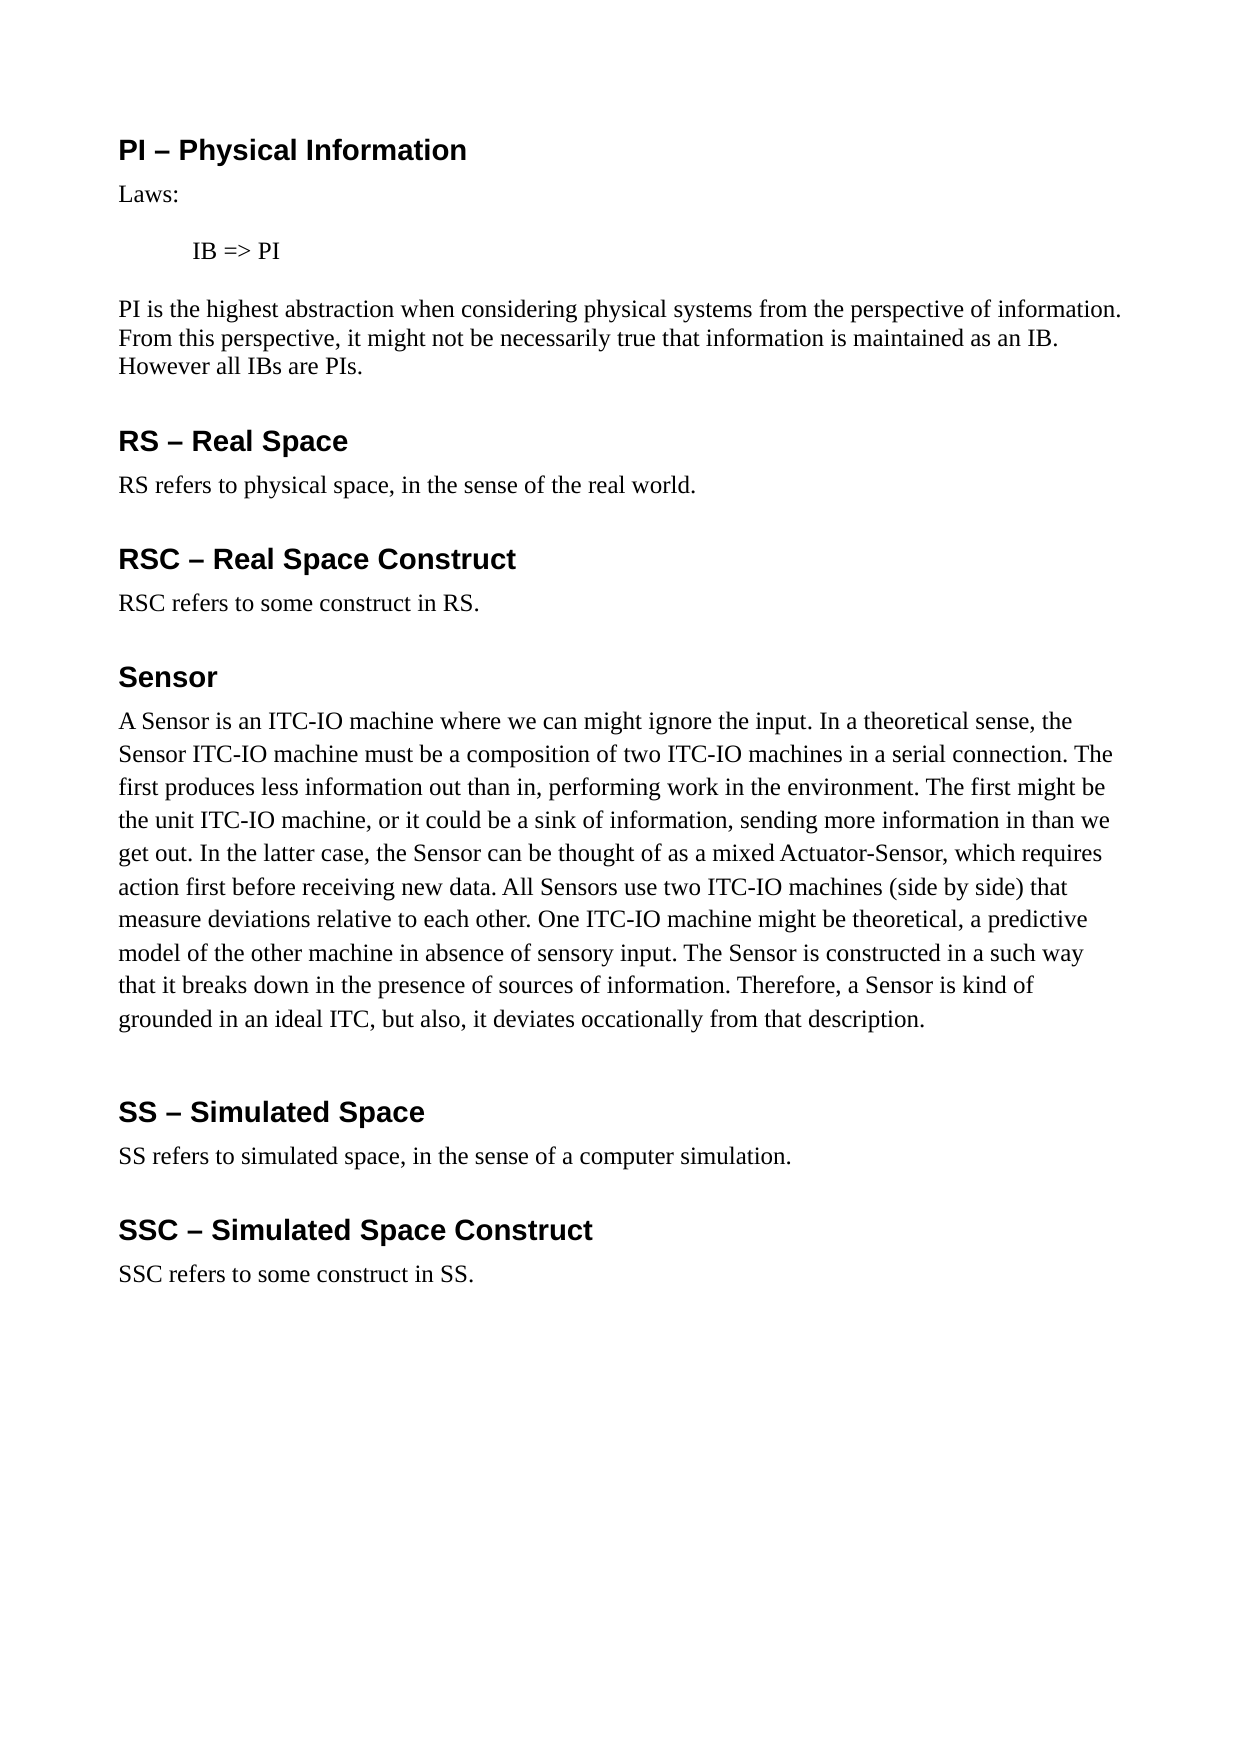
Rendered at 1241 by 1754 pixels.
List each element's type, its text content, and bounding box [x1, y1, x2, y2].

subtitle Sensor [118, 660, 1122, 694]
subtitle PI – Physical Information [118, 133, 1122, 166]
subtitle SSC – Simulated Space Construct [118, 1213, 1122, 1247]
text IB => PI [118, 236, 1122, 265]
text SS refers to simulated space, in the sense of a computer simulation. [118, 1141, 1122, 1169]
text A Sensor is an ITC-IO machine where we can might ignore the input. In a theoretical sense, the Sensor ITC-IO machine must be a composition of two ITC-IO machines in a serial connection. The first produces less information out than in, performing work in the environment. The first might be the unit ITC-IO machine, or it could be a sink of information, sending more information in than we get out. In the latter case, the Sensor can be thought of as a mixed Actuator-Sensor, which requires action first before receiving new data. All Sensors use two ITC-IO machines (side by side) that measure deviations relative to each other. One ITC-IO machine might be theoretical, a predictive model of the other machine in absence of sensory input. The Sensor is constructed in a such way that it breaks down in the presence of sources of information. Therefore, a Sensor is kind of grounded in an ideal ITC, but also, it deviates occationally from that description. [118, 706, 1122, 1032]
text PI is the highest abstraction when considering physical systems from the perspective of information. From this perspective, it might not be necessarily true that information is maintained as an IB. However all IBs are PIs. [118, 294, 1122, 380]
subtitle SS – Simulated Space [118, 1094, 1122, 1128]
text SSC refers to some construct in SS. [118, 1259, 1122, 1288]
text RSC refers to some construct in RS. [118, 588, 1122, 617]
subtitle RS – Real Space [118, 423, 1122, 457]
text RS refers to physical space, in the sense of the real world. [118, 470, 1122, 498]
subtitle RSC – Real Space Construct [118, 542, 1122, 576]
text Laws: [118, 179, 1122, 208]
